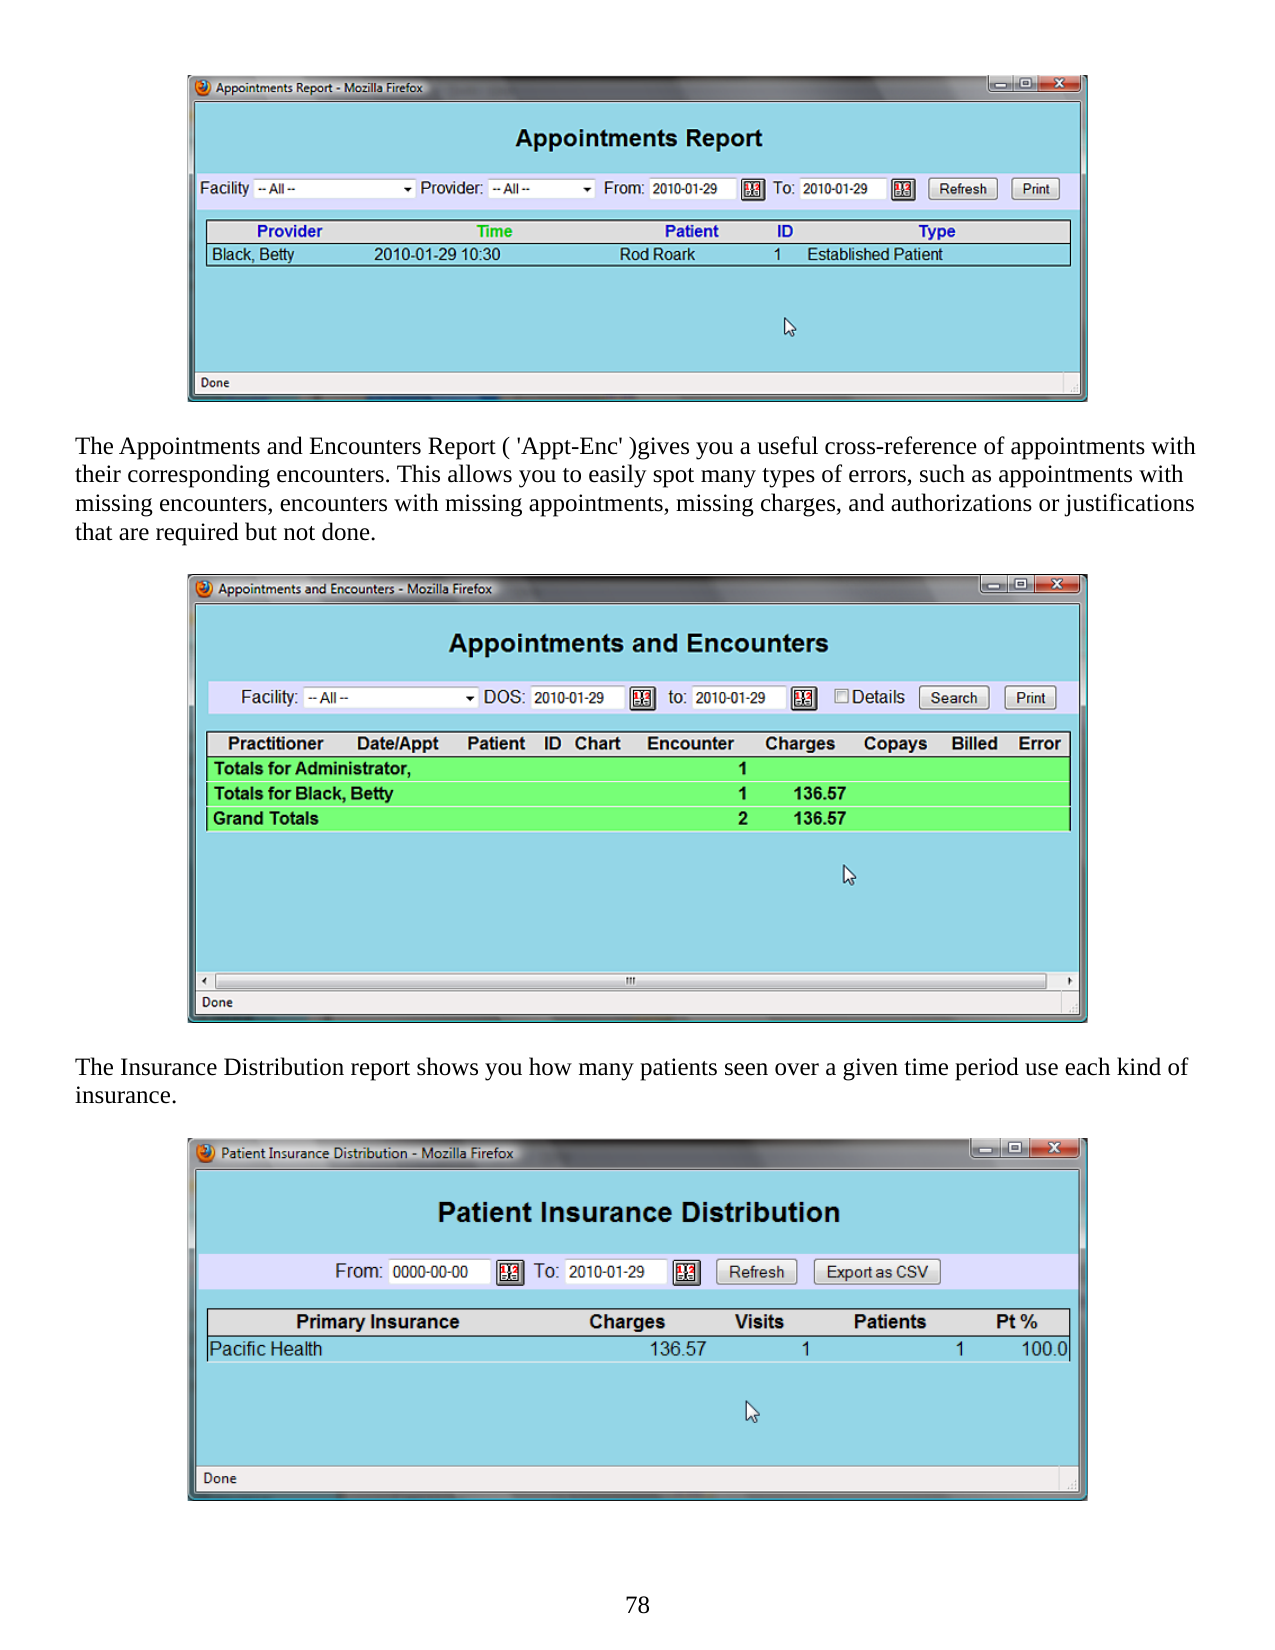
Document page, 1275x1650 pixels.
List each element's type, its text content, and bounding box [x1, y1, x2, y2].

picture [187, 1138, 1088, 1501]
picture [187, 574, 1088, 1023]
text The Insurance Distribution report shows you how many patients seen over a given time period use each kind of insurance. [75, 1052, 1200, 1109]
text The Appointments and Encounters Report ( 'Appt-Enc' )gives you a useful cross-reference of appointments with their corresponding encounters. This allows you to easily spot many types of errors, such as appointments with missing encounters, encounters with missing appointments, missing charges, and authorizations or justifications that are required but not done. [75, 431, 1200, 546]
picture [187, 75, 1088, 402]
